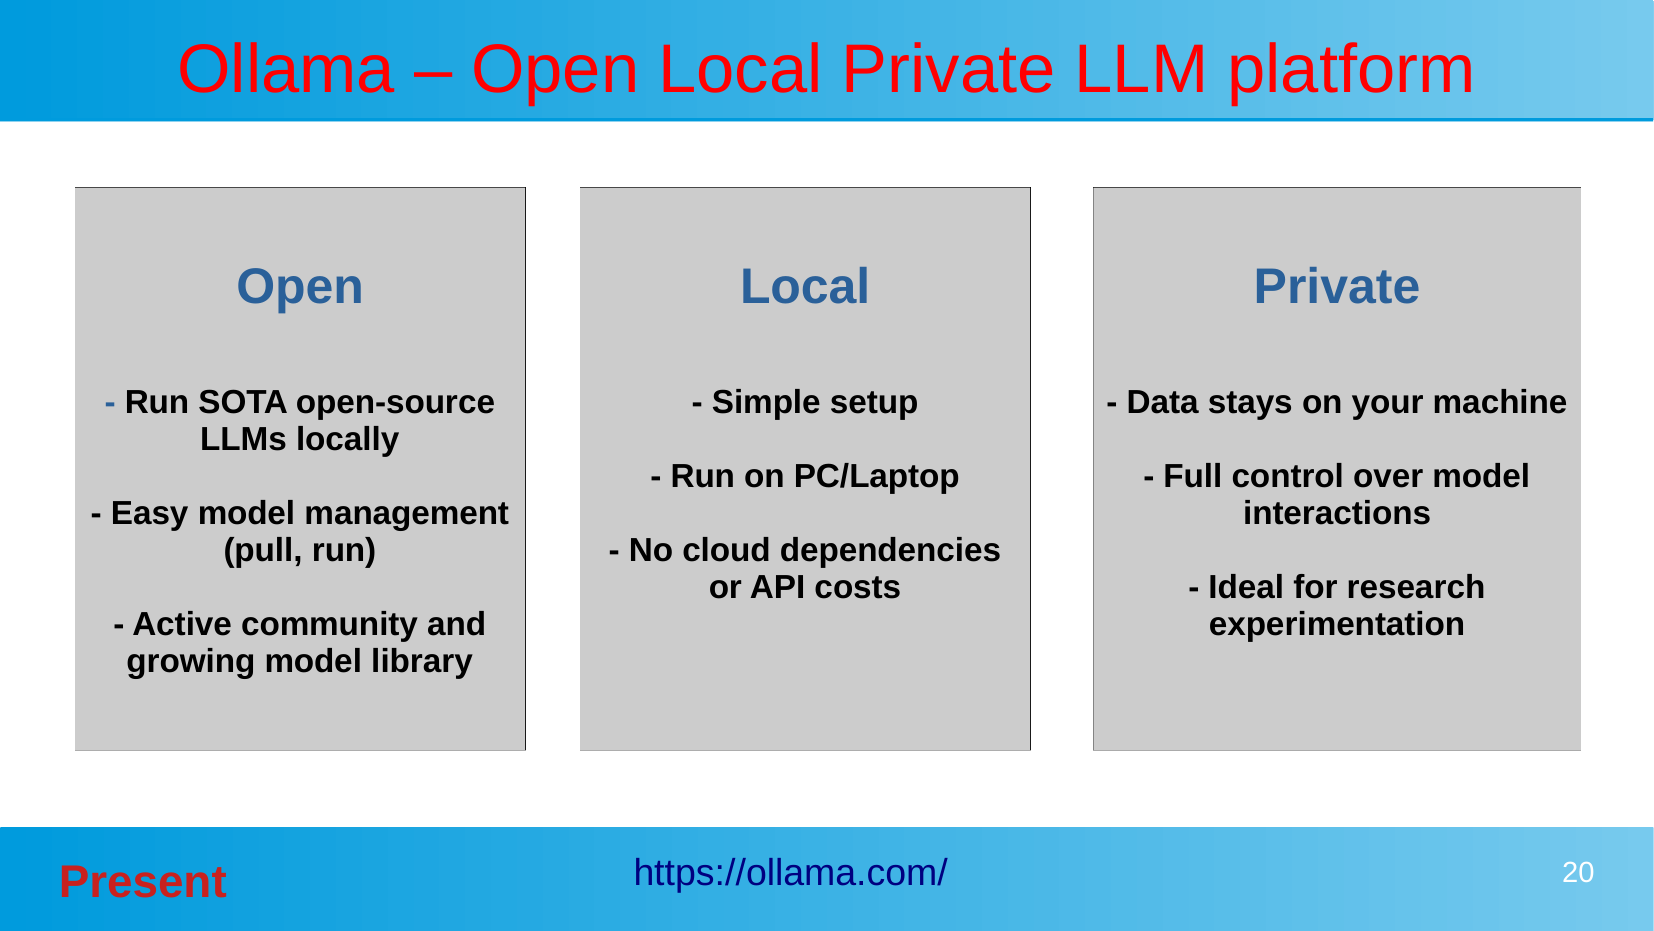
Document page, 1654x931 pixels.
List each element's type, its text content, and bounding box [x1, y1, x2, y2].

title Ollama – Open Local Private LLM platform [59, 29, 1595, 108]
text_box https://ollama.com/ [618, 844, 1126, 901]
title Private - Data stays on your machine - Full control over model interactions - Ideal for research experimentation [1093, 187, 1581, 751]
title Local - Simple setup - Run on PC/Laptop - No cloud dependencies or API costs [580, 187, 1031, 751]
title Open - Run SOTA open-source LLMs locally - Easy model management (pull, run) - Active community and growing model library [75, 187, 526, 751]
